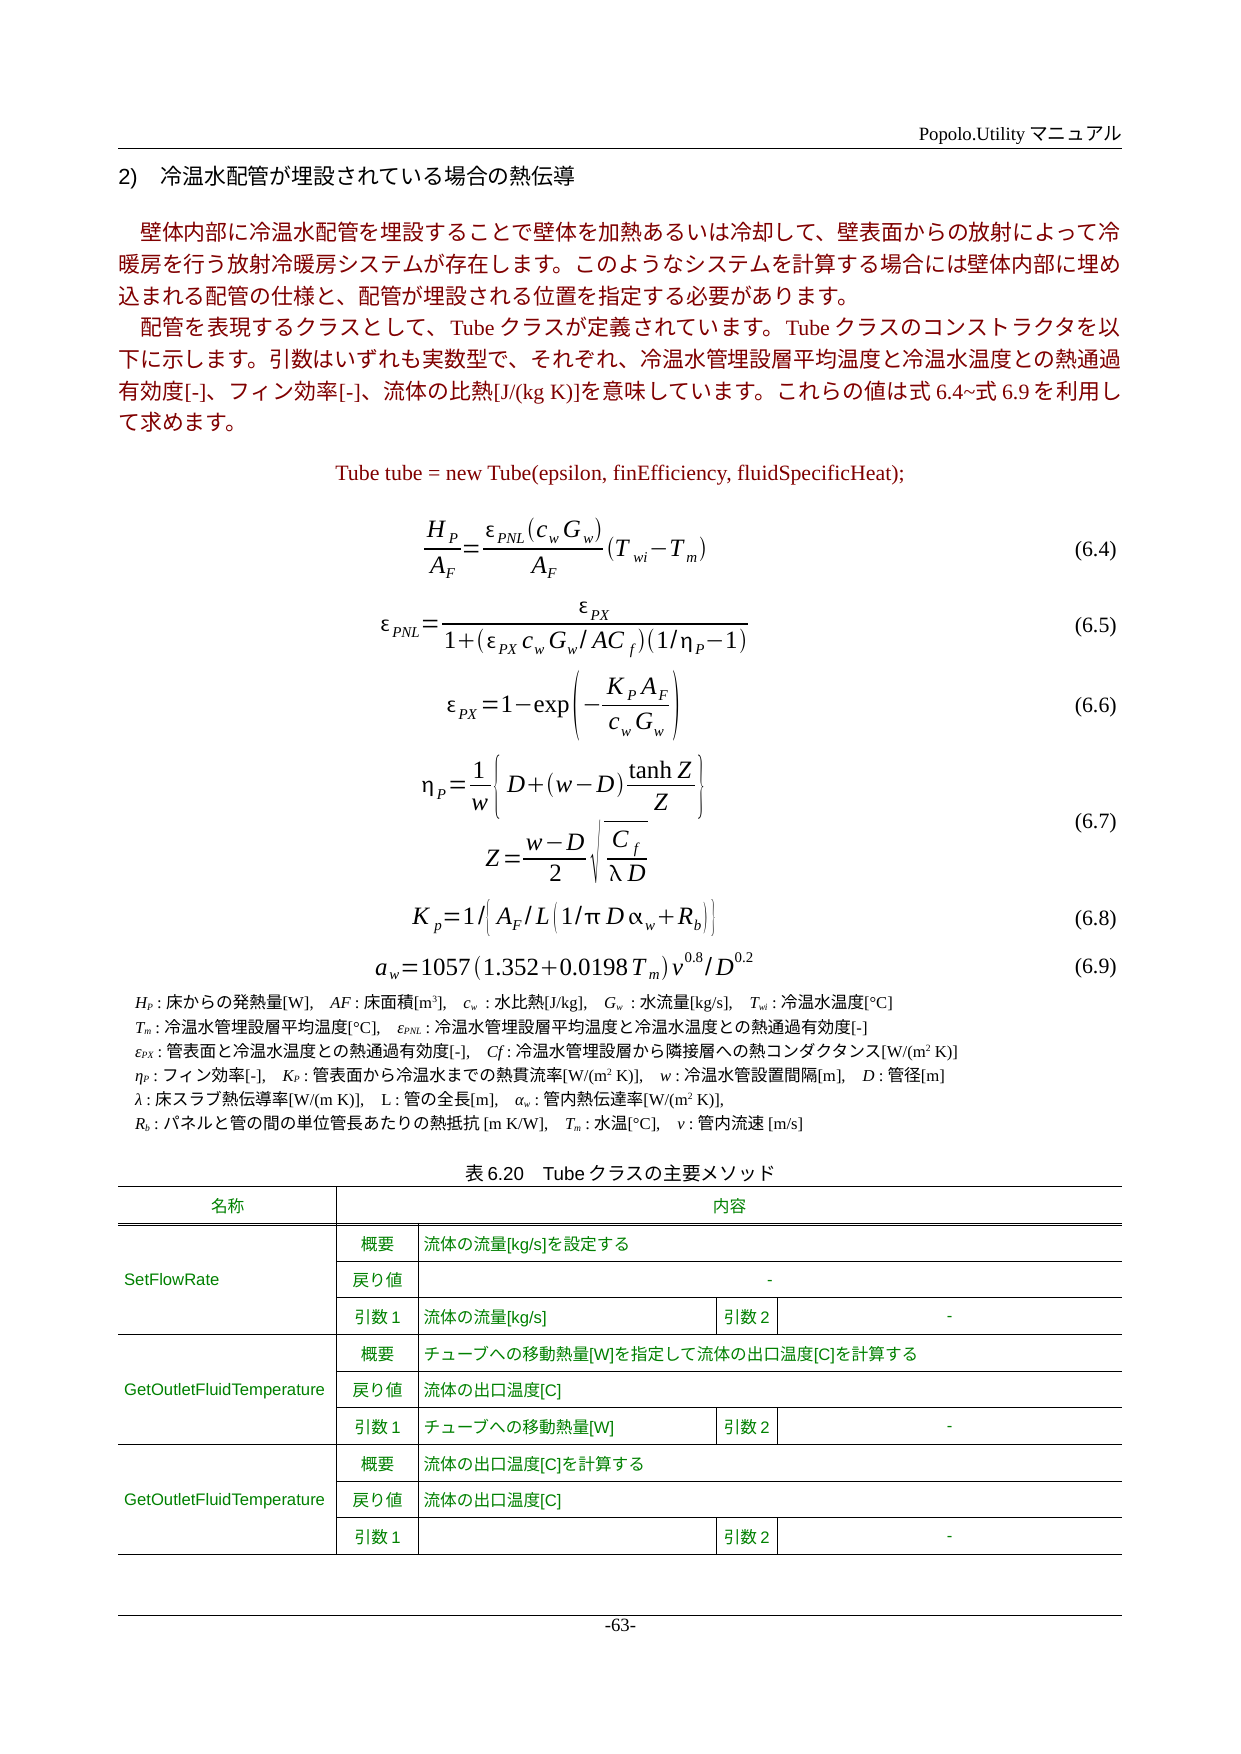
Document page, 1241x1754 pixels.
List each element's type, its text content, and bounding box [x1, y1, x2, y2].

table_cell 戻り値 [337, 1482, 418, 1517]
text 壁体内部に冷温水配管を埋設することで壁体を加熱あるいは冷却して、壁表面からの放射によって冷暖房を行う放射冷暖房システムが存在します。このようなシステムを計算する場合には壁体内部に埋め込まれる配管の仕様と、配管が埋設される位置を指定する必要があります。 [118, 215, 1122, 310]
text Tube tube = new Tube(epsilon, finEfficiency, fluidSpecificHeat); [118, 461, 1122, 486]
table_cell 流体の流量[kg/s] [419, 1298, 716, 1334]
table_cell 戻り値 [337, 1262, 418, 1297]
text εPX : 管表面と冷温水温度との熱通過有効度[-], Cf : 冷温水管埋設層から隣接層への熱コンダクタンス[W/(m2 K)] [118, 1038, 1122, 1062]
subtitle 冷温水配管が埋設されている場合の熱伝導 [118, 159, 1122, 191]
table_cell - [778, 1518, 1122, 1554]
table_header (6.8) [1010, 894, 1122, 943]
text Rb : パネルと管の間の単位管長あたりの熱抵抗 [m K/W], Tm : 水温[°C], v : 管内流速 [m/s] [118, 1110, 1122, 1134]
table_cell 引数2 [717, 1518, 777, 1554]
table_cell GetOutletFluidTemperature [118, 1335, 336, 1444]
table_cell 引数2 [717, 1408, 777, 1444]
table_header (6.5) [1010, 588, 1122, 663]
table_cell GetOutletFluidTemperature [118, 1445, 336, 1554]
table_header (6.9) [1010, 943, 1122, 989]
table_cell 流体の流量[kg/s]を設定する [419, 1226, 1122, 1261]
table_cell 概要 [337, 1226, 418, 1261]
table_header (6.7) [1010, 748, 1122, 893]
table_header [118, 748, 1010, 893]
table_cell - [778, 1298, 1122, 1334]
table_cell 概要 [337, 1335, 418, 1371]
table_cell 引数1 [337, 1408, 418, 1444]
text λ : 床スラブ熱伝導率[W/(m K)], L : 管の全長[m], αw : 管内熱伝達率[W/(m2 K)], [118, 1086, 1122, 1110]
table_header [118, 588, 1010, 663]
table_cell 流体の出口温度[C]を計算する [419, 1445, 1122, 1481]
text 配管を表現するクラスとして、Tubeクラスが定義されています。Tubeクラスのコンストラクタを以下に示します。引数はいずれも実数型で、それぞれ、冷温水管埋設層平均温度と冷温水温度との熱通過有効度[-]、フィン効率[-]、流体の比熱[J/(kg K)]を意味しています。これらの値は式6.4~式6.9を利用して求めます。 [118, 310, 1122, 437]
table_header (6.4) [1010, 510, 1122, 588]
table_cell - [778, 1408, 1122, 1444]
table_cell [419, 1518, 716, 1554]
table_cell - [419, 1262, 1122, 1297]
table_header 名称 [118, 1187, 336, 1223]
table_header [118, 894, 1010, 943]
table_header [118, 943, 1010, 989]
text 表6.20 Tubeクラスの主要メソッド [118, 1159, 1122, 1186]
text ηP : フィン効率[-], KP : 管表面から冷温水までの熱貫流率[W/(m2 K)], w : 冷温水管設置間隔[m], D : 管径[m] [118, 1062, 1122, 1086]
table_cell SetFlowRate [118, 1226, 336, 1334]
table_cell 概要 [337, 1445, 418, 1481]
table_cell 戻り値 [337, 1372, 418, 1407]
text Tm : 冷温水管埋設層平均温度[°C], εPNL : 冷温水管埋設層平均温度と冷温水温度との熱通過有効度[-] [118, 1014, 1122, 1038]
table_header [118, 663, 1010, 748]
table_header (6.6) [1010, 663, 1122, 748]
table_cell 引数1 [337, 1298, 418, 1334]
table_cell 引数2 [717, 1298, 777, 1334]
table_cell チューブへの移動熱量[W] [419, 1408, 716, 1444]
table_header 内容 [337, 1187, 1122, 1223]
table_cell 引数1 [337, 1518, 418, 1554]
table_cell 流体の出口温度[C] [419, 1372, 1122, 1407]
table_header [118, 510, 1010, 588]
text HP : 床からの発熱量[W], AF : 床面積[m3], cw : 水比熱[J/kg], Gw : 水流量[kg/s], Twi : 冷温水温度[°C] [118, 989, 1122, 1014]
table_cell 流体の出口温度[C] [419, 1482, 1122, 1517]
table_cell チューブへの移動熱量[W]を指定して流体の出口温度[C]を計算する [419, 1335, 1122, 1371]
